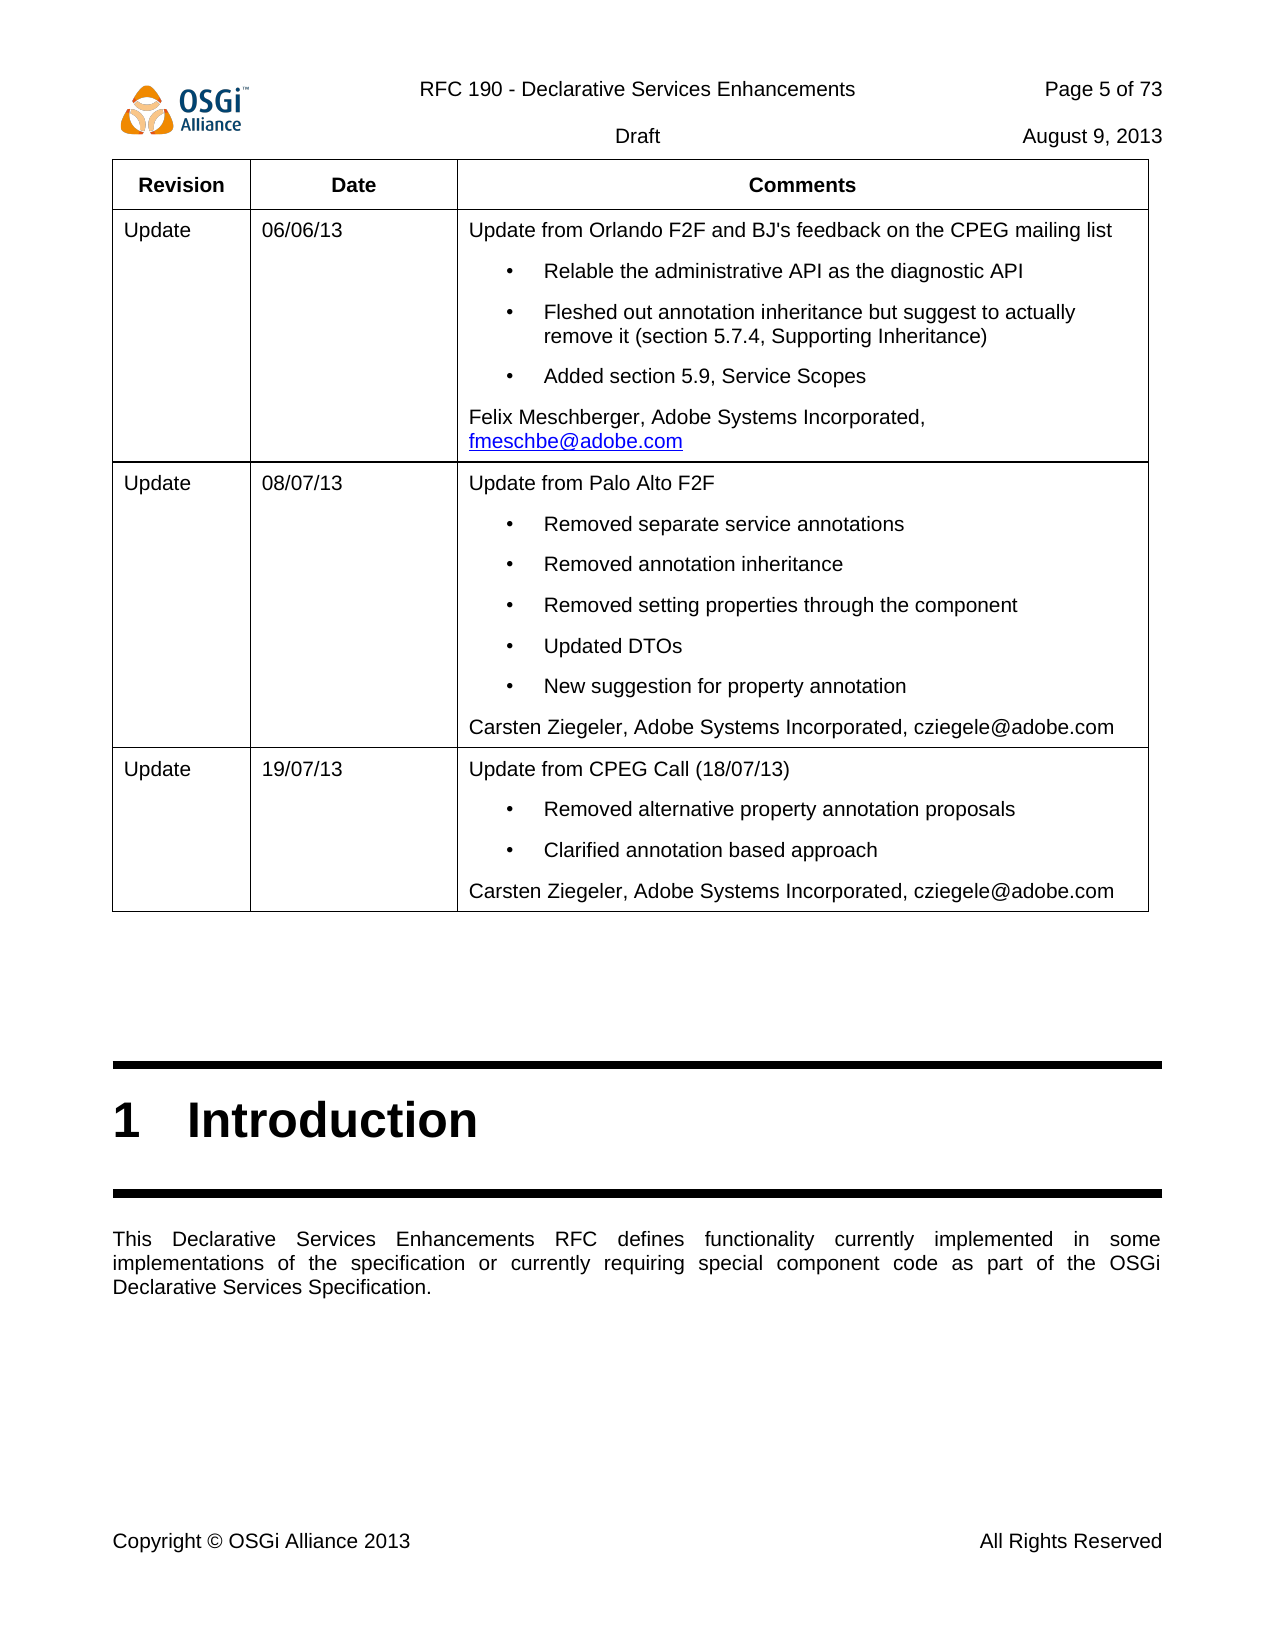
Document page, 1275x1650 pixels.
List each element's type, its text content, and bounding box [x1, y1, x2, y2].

table_cell 06/06/13 [251, 210, 457, 461]
table_cell Update [113, 463, 250, 747]
table_cell 19/07/13 [251, 748, 457, 911]
table_cell 08/07/13 [251, 463, 457, 747]
table_cell Update [113, 210, 250, 461]
text This Declarative Services Enhancements RFC defines functionality currently implemented in some implementations of the specification or currently requiring special component code as part of the OSGi Declarative Services Specification. [112, 1227, 1162, 1299]
table_cell Update from CPEG Call (18/07/13) Removed alternative property annotation proposals Clarified annotation based approach Carsten Ziegeler, Adobe Systems Incorporated, cziegele@adobe.com [458, 748, 1148, 911]
table_header Revision [113, 160, 250, 209]
subtitle Introduction [112, 1062, 1162, 1198]
table_header Comments [458, 160, 1148, 209]
table_header Date [251, 160, 457, 209]
table_cell Update from Palo Alto F2F Removed separate service annotations Removed annotation inheritance Removed setting properties through the component Updated DTOs New suggestion for property annotation Carsten Ziegeler, Adobe Systems Incorporated, cziegele@adobe.com [458, 463, 1148, 747]
table_cell Update [113, 748, 250, 911]
picture [113, 78, 257, 142]
table_cell Update from Orlando F2F and BJ's feedback on the CPEG mailing list Relable the administrative API as the diagnostic API Fleshed out annotation inheritance but suggest to actually remove it (section 5.7.4, Supporting Inheritance) Added section 5.9, Service Scopes Felix Meschberger, Adobe Systems Incorporated, fmeschbe@adobe.com [458, 210, 1148, 461]
